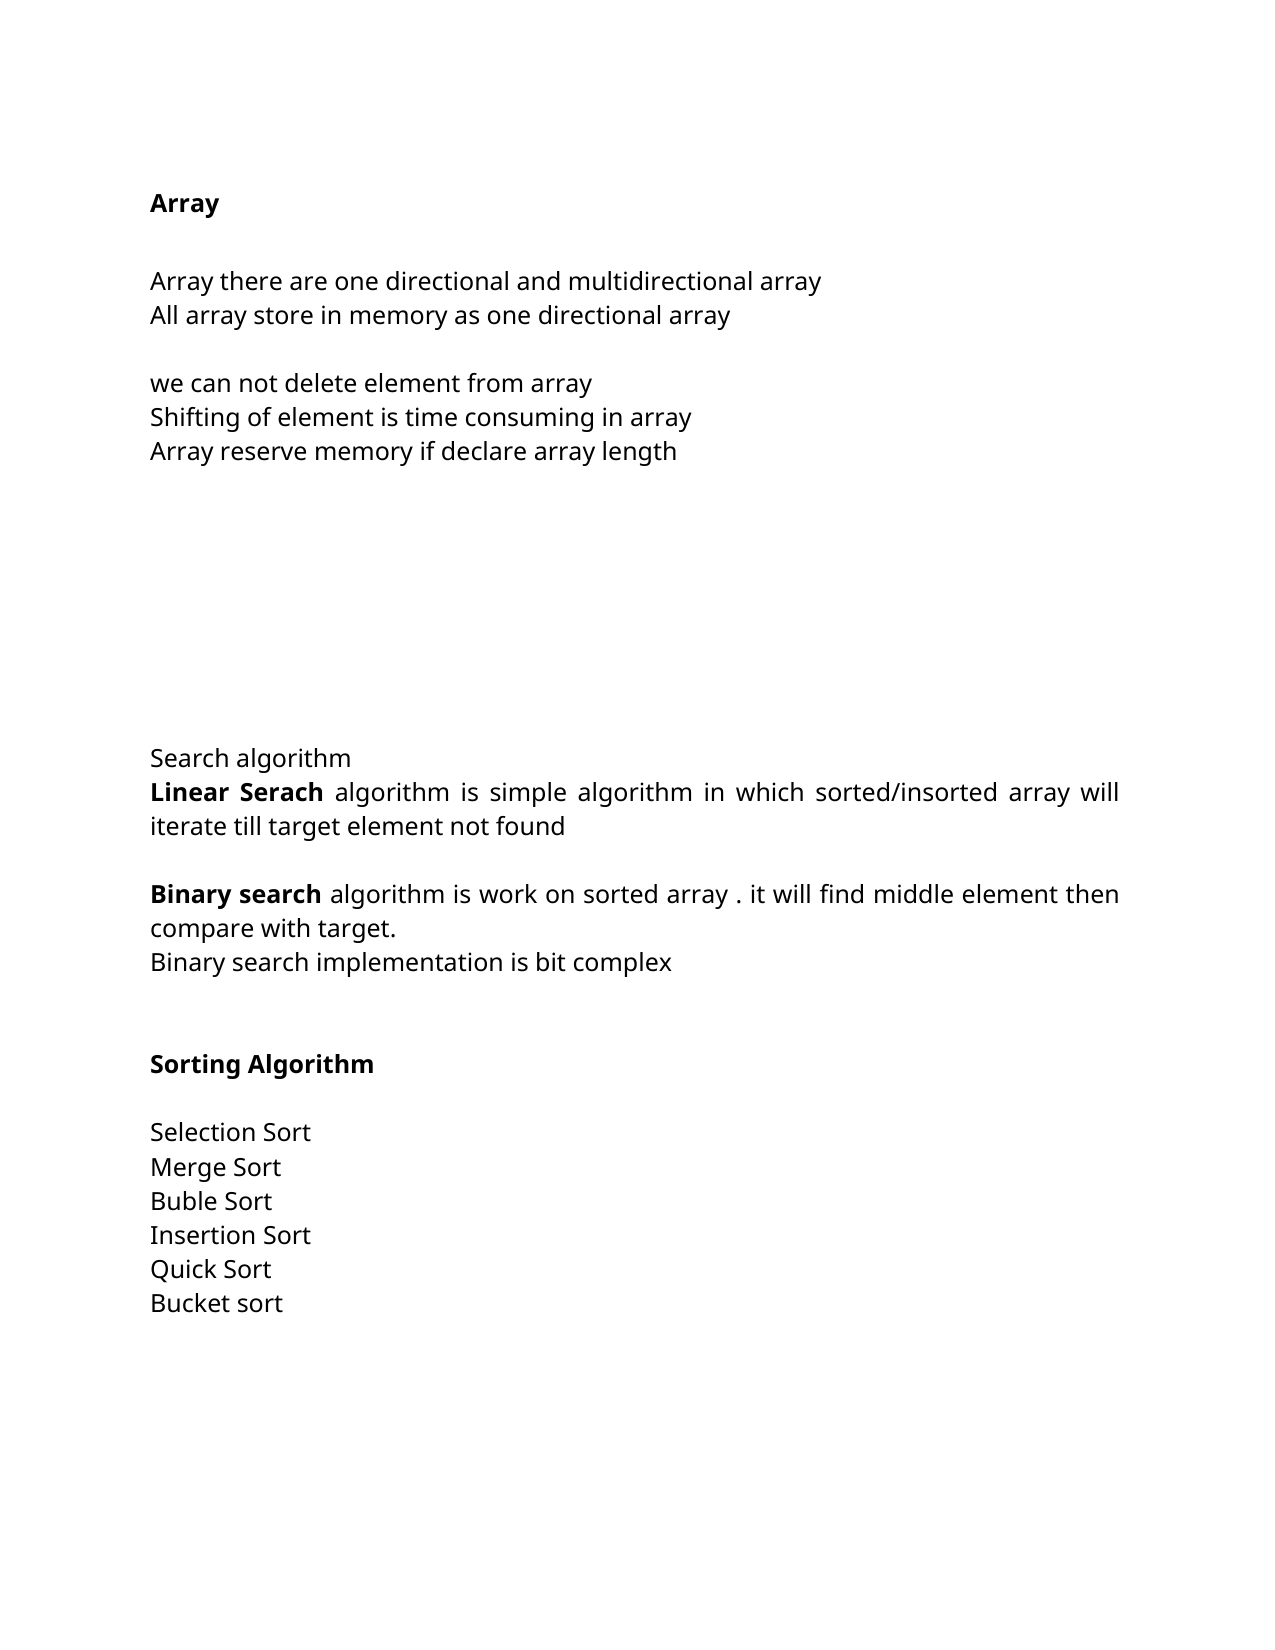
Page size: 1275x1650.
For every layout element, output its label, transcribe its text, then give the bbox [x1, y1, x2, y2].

text Array [150, 181, 1125, 219]
text Insertion Sort [150, 1217, 1125, 1251]
text Merge Sort [150, 1149, 1125, 1183]
text Bucket sort [150, 1285, 1125, 1319]
text All array store in memory as one directional array [150, 298, 1125, 332]
text Binary search implementation is bit complex [150, 945, 1125, 979]
text Shifting of element is time consuming in array [150, 400, 1125, 434]
text Linear Serach algorithm is simple algorithm in which sorted/insorted array will iterate till target element not found [150, 774, 1125, 843]
text Quick Sort [150, 1251, 1125, 1285]
text we can not delete element from array [150, 366, 1125, 400]
text Binary search algorithm is work on sorted array . it will find middle element then compare with target. [150, 877, 1125, 945]
text Sorting Algorithm [150, 1047, 1125, 1081]
text Selection Sort [150, 1115, 1125, 1149]
text Array reserve memory if declare array length [150, 434, 1125, 468]
text Search algorithm [150, 740, 1125, 774]
text Buble Sort [150, 1183, 1125, 1217]
text Array there are one directional and multidirectional array [150, 259, 1125, 298]
